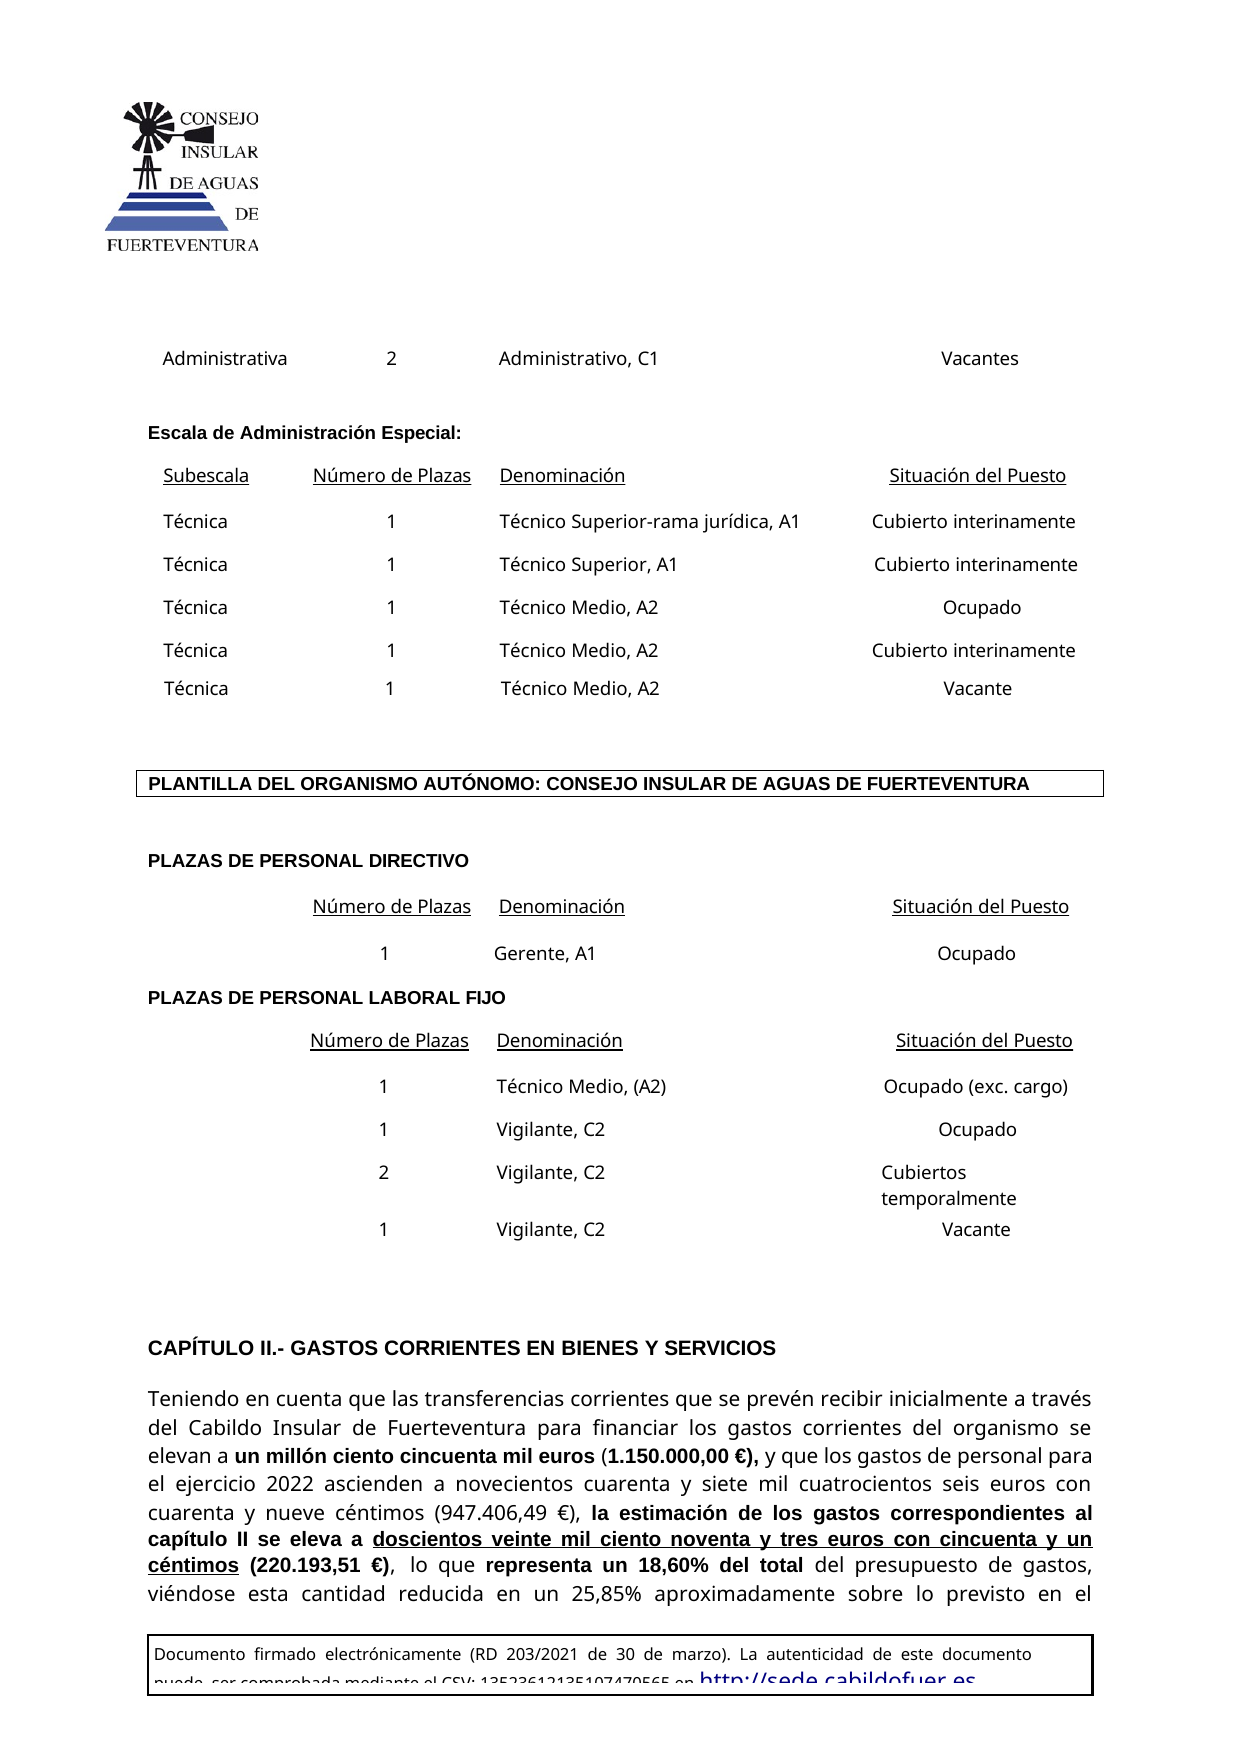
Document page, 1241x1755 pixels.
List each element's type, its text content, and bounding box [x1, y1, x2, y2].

table_cell 1 [307, 1210, 481, 1242]
text Número de Plazas Denominación Situación del Puesto [312, 893, 1108, 918]
table_cell Ocupado [838, 584, 1083, 627]
table_cell 2 [307, 1149, 481, 1210]
table_cell Técnica [158, 541, 283, 584]
table_cell 1 [283, 627, 484, 670]
text Escala de Administración Especial: [148, 422, 1108, 443]
table_cell Cubiertos temporalmente [773, 1149, 1097, 1210]
text PLAZAS DE PERSONAL LABORAL FIJO [148, 987, 1108, 1009]
text PLAZAS DE PERSONAL DIRECTIVO [148, 850, 1108, 871]
table_cell Ocupado (exc. cargo) [773, 1063, 1097, 1106]
table_cell Técnica [158, 584, 283, 627]
text PLANTILLA DEL ORGANISMO AUTÓNOMO: CONSEJO INSULAR DE AGUAS DE FUERTEVENTURA [148, 773, 1103, 794]
text Administrativa 2 Administrativo, C1 Vacantes [162, 345, 1108, 371]
table_header Subescala [158, 466, 283, 498]
table_cell Técnico Medio, (A2) [481, 1063, 773, 1106]
table_header Número de Plazas [307, 1031, 481, 1063]
table_cell 1 [307, 1106, 481, 1149]
table_cell Técnico Superior, A1 [484, 541, 838, 584]
table_cell Vigilante, C2 [481, 1210, 773, 1242]
table_header Número de Plazas [283, 466, 484, 498]
table_cell Técnico Superior-rama jurídica, A1 [484, 498, 838, 541]
table_cell Técnico Medio, A2 [484, 670, 838, 702]
table_cell Vigilante, C2 [481, 1149, 773, 1210]
text Teniendo en cuenta que las transferencias corrientes que se prevén recibir inicialmente a través del Cabildo Insular de Fuerteventura para financiar los gastos corrientes del organismo se elevan a un millón ciento cincuenta mil euros (1.150.000,00 €), y que los gastos de personal para el ejercicio 2022 ascienden a novecientos cuarenta y siete mil cuatrocientos seis euros con cuarenta y nueve céntimos (947.406,49 €), la estimación de los gastos correspondientes al capítulo II se eleva a doscientos veinte mil ciento noventa y tres euros con cincuenta y un céntimos (220.193,51 €), lo que representa un 18,60% del total del presupuesto de gastos, viéndose esta cantidad reducida en un 25,85% aproximadamente sobre lo previsto en el [148, 1384, 1093, 1607]
table_header Denominación [484, 466, 838, 498]
table_cell 1 [283, 584, 484, 627]
table_cell Técnica [158, 498, 283, 541]
text 1 Gerente, A1 Ocupado [379, 940, 1108, 966]
table_cell 1 [307, 1063, 481, 1106]
table_cell Vacante [838, 670, 1083, 702]
table_cell Técnica [158, 670, 283, 702]
table_cell 1 [283, 498, 484, 541]
table_cell Técnica [158, 627, 283, 670]
table_cell Ocupado [773, 1106, 1097, 1149]
table_header Situación del Puesto [838, 466, 1083, 498]
table_cell Cubierto interinamente [838, 541, 1083, 584]
table_cell Técnico Medio, A2 [484, 584, 838, 627]
table_cell Cubierto interinamente [838, 627, 1083, 670]
table_cell 1 [283, 541, 484, 584]
table_cell Cubierto interinamente [838, 498, 1083, 541]
text CAPÍTULO II.- GASTOS CORRIENTES EN BIENES Y SERVICIOS [148, 1336, 1108, 1360]
table_header Denominación [481, 1031, 773, 1063]
table_header Situación del Puesto [773, 1031, 1097, 1063]
table_cell Técnico Medio, A2 [484, 627, 838, 670]
table_cell 1 [283, 670, 484, 702]
table_cell Vacante [773, 1210, 1097, 1242]
table_cell Vigilante, C2 [481, 1106, 773, 1149]
